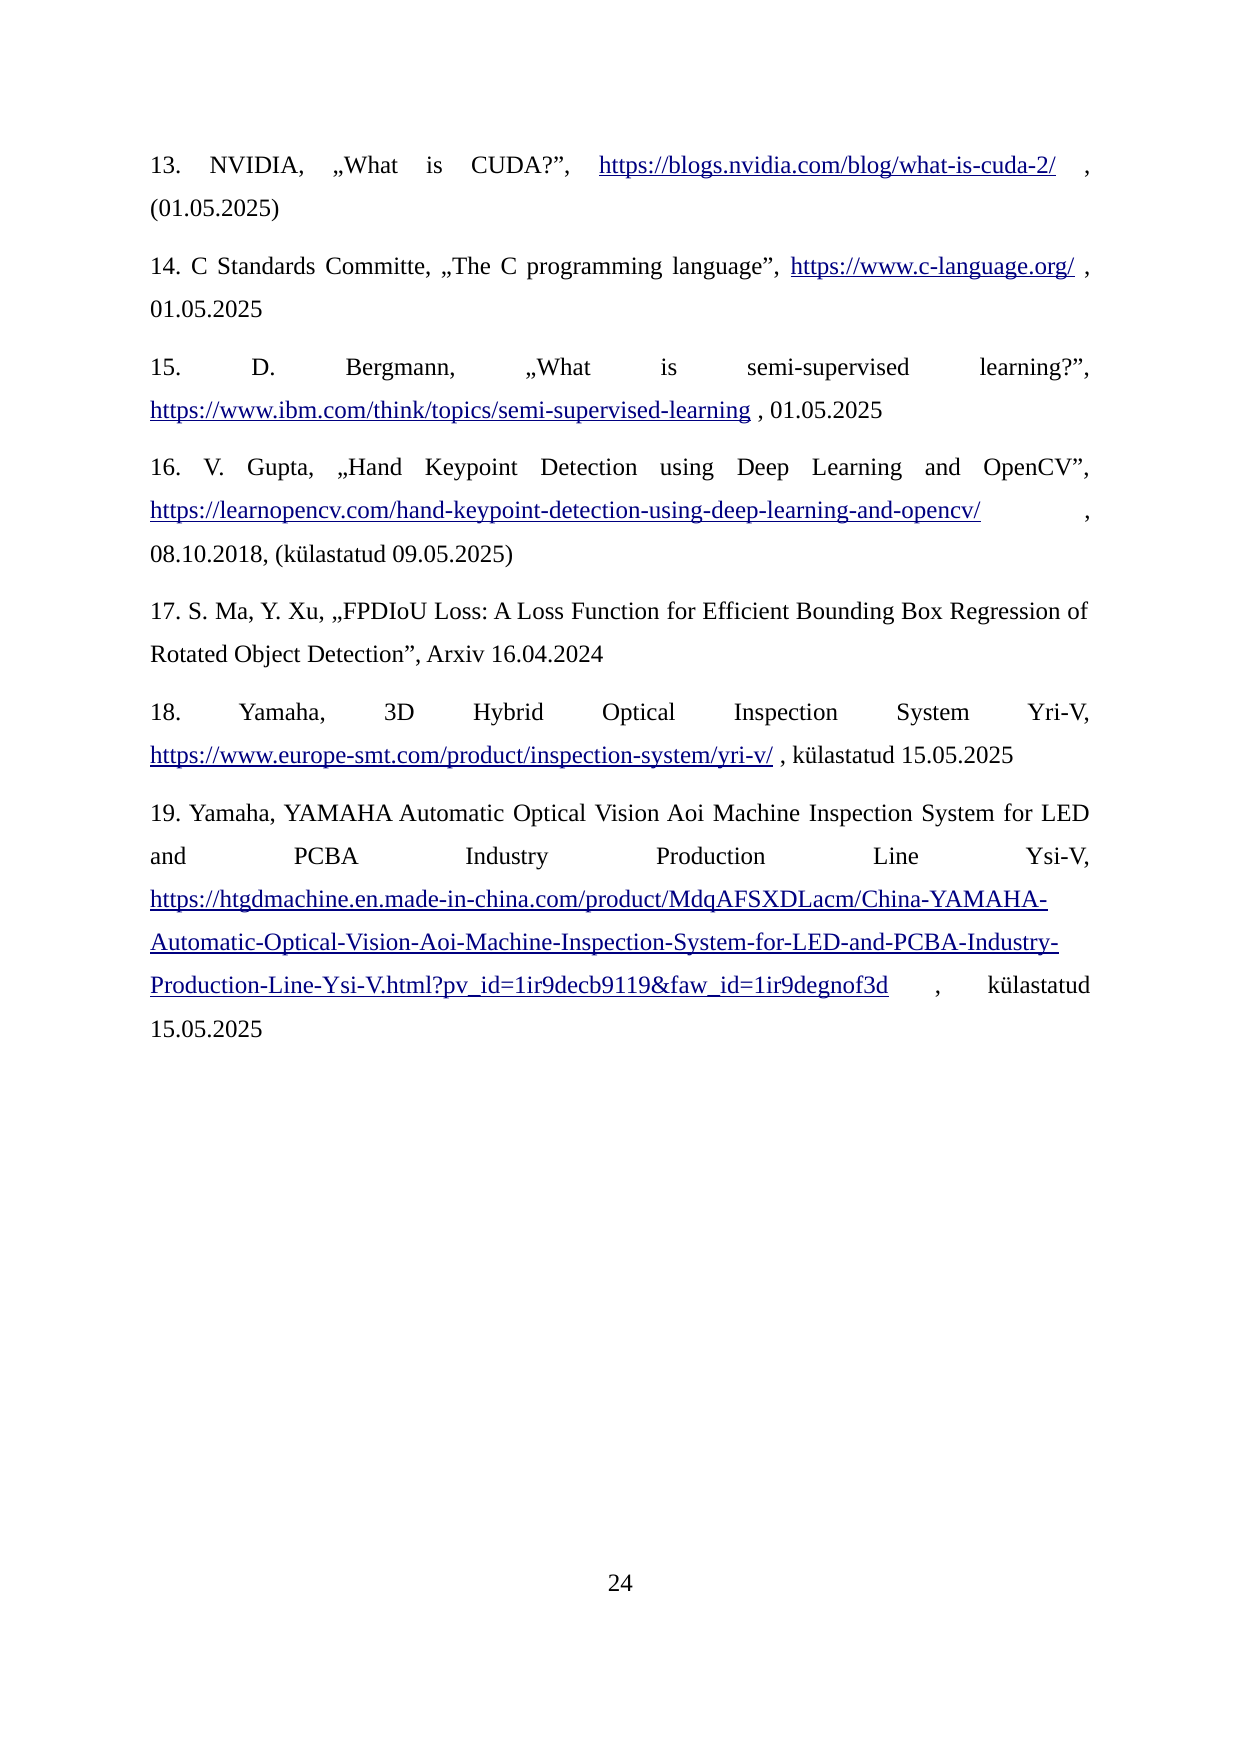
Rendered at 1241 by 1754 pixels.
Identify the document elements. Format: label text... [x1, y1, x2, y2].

text 13. NVIDIA, „What is CUDA?”, https://blogs.nvidia.com/blog/what-is-cuda-2/ , (01.05.2025) [150, 150, 1090, 222]
text 14. C Standards Committe, „The C programming language”, https://www.c-language.org/ , 01.05.2025 [150, 251, 1090, 323]
text 15. D. Bergmann, „What is semi-supervised learning?”, https://www.ibm.com/think/topics/semi-supervised-learning , 01.05.2025 [150, 352, 1090, 423]
text 19. Yamaha, YAMAHA Automatic Optical Vision Aoi Machine Inspection System for LED and PCBA Industry Production Line Ysi-V, https://htgdmachine.en.made-in-china.com/product/MdqAFSXDLacm/China-YAMAHA-Automatic-Optical-Vision-Aoi-Machine-Inspection-System-for-LED-and-PCBA-Industry-Production-Line-Ysi-V.html?pv_id=1ir9decb9119&faw_id=1ir9degnof3d , külastatud 15.05.2025 [150, 798, 1090, 1042]
text 17. S. Ma, Y. Xu, „FPDIoU Loss: A Loss Function for Efficient Bounding Box Regression of Rotated Object Detection”, Arxiv 16.04.2024 [150, 596, 1090, 668]
text 16. V. Gupta, „Hand Keypoint Detection using Deep Learning and OpenCV”, https://learnopencv.com/hand-keypoint-detection-using-deep-learning-and-opencv/ , 08.10.2018, (külastatud 09.05.2025) [150, 452, 1090, 567]
text 18. Yamaha, 3D Hybrid Optical Inspection System Yri-V, https://www.europe-smt.com/product/inspection-system/yri-v/ , külastatud 15.05.2025 [150, 697, 1090, 769]
